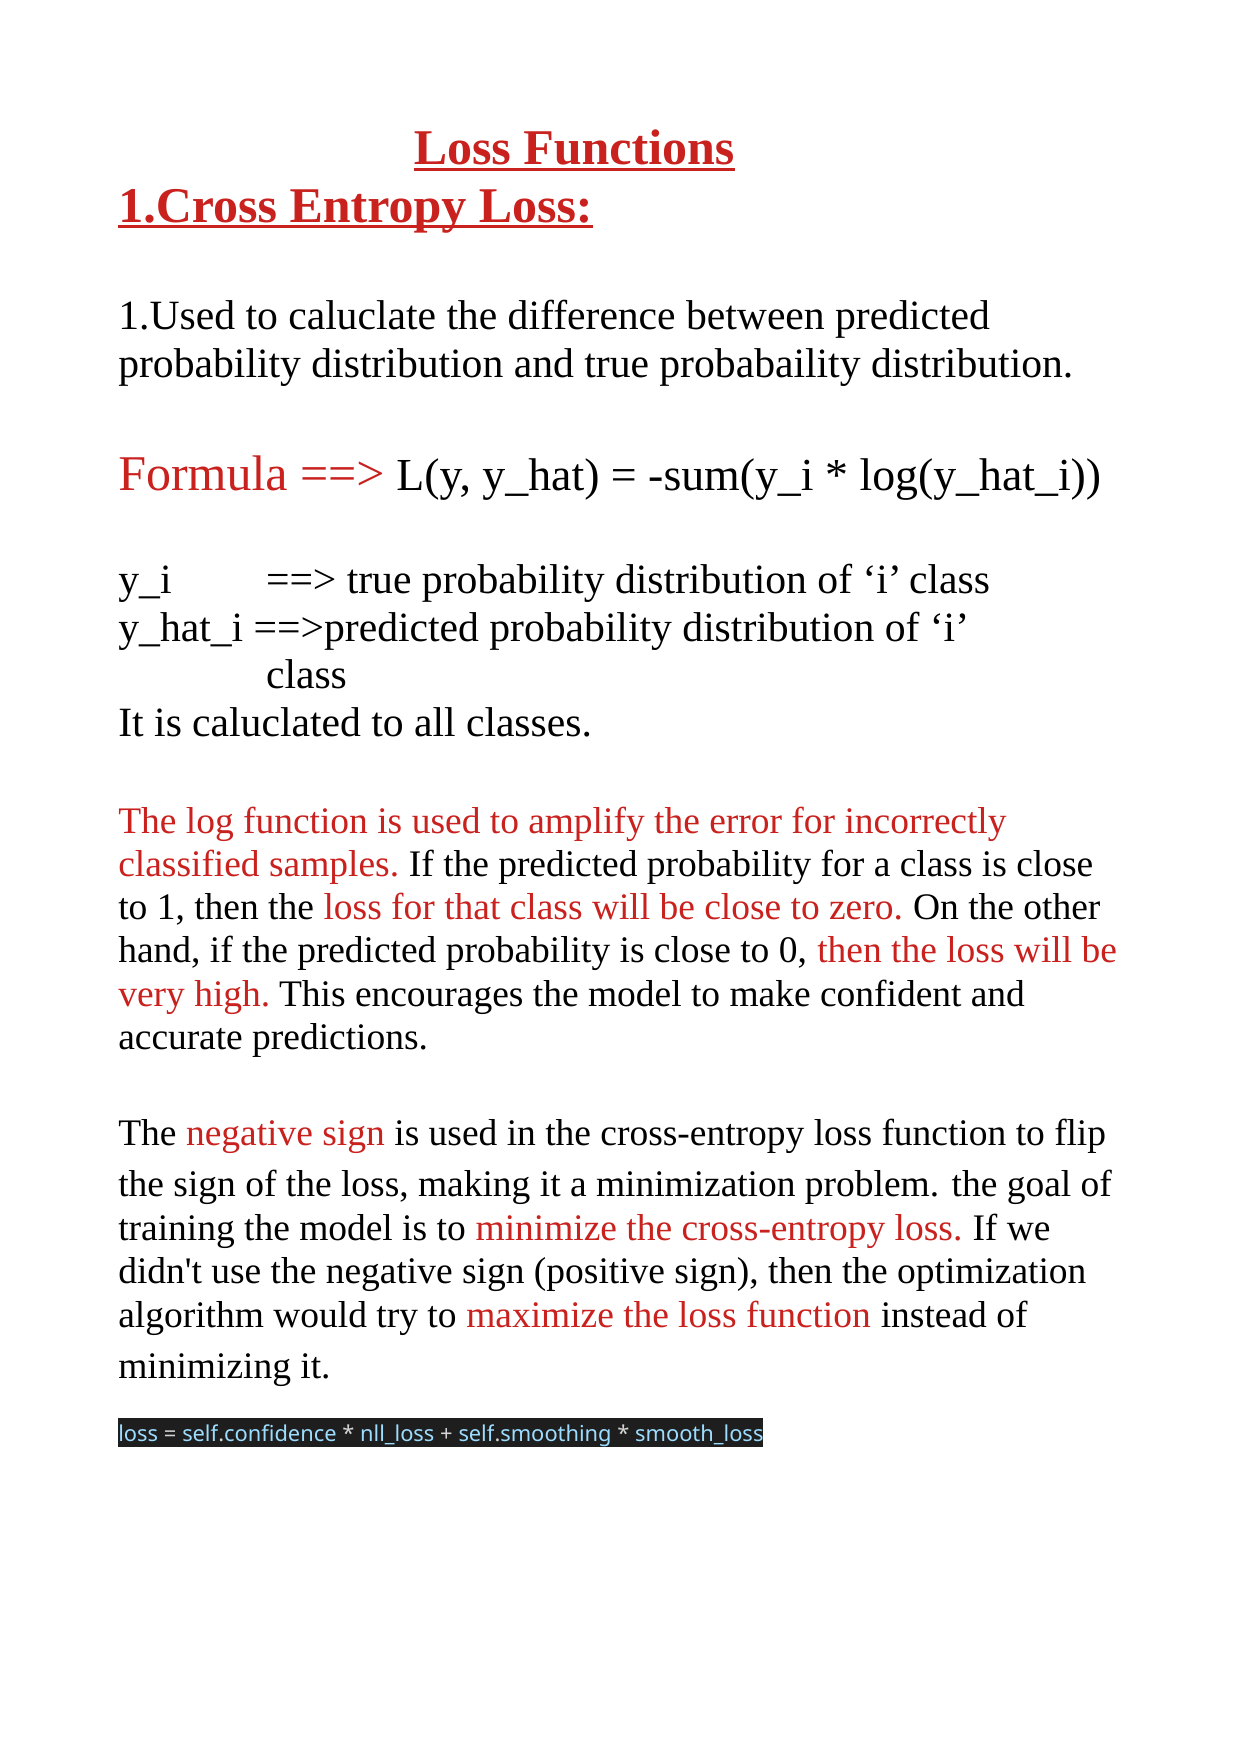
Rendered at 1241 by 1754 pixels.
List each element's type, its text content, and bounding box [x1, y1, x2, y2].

text y_hat_i ==>predicted probability distribution of ‘i’ class [118, 602, 1122, 698]
text y_i ==> true probability distribution of ‘i’ class [118, 554, 1122, 602]
text The negative sign is used in the cross-entropy loss function to flip the sign of the loss, making it a minimization problem. the goal of training the model is to minimize the cross-entropy loss. If we didn't use the negative sign (positive sign), then the optimization algorithm would try to maximize the loss function instead of minimizing it. [118, 1110, 1122, 1388]
text Formula ==> L(y, y_hat) = -sum(y_i * log(y_hat_i)) [118, 444, 1122, 501]
text 1.Cross Entropy Loss: [118, 176, 1122, 233]
text Loss Functions [118, 118, 1122, 176]
text It is caluclated to all classes. [118, 698, 1122, 746]
text 1.Used to caluclate the difference between predicted probability distribution and true probabaility distribution. [118, 291, 1122, 386]
text loss = self.confidence * nll_loss + self.smoothing * smooth_loss [118, 1418, 1122, 1447]
text The log function is used to amplify the error for incorrectly classified samples. If the predicted probability for a class is close to 1, then the loss for that class will be close to zero. On the other hand, if the predicted probability is close to 0, then the loss will be very high. This encourages the model to make confident and accurate predictions. [118, 798, 1122, 1057]
